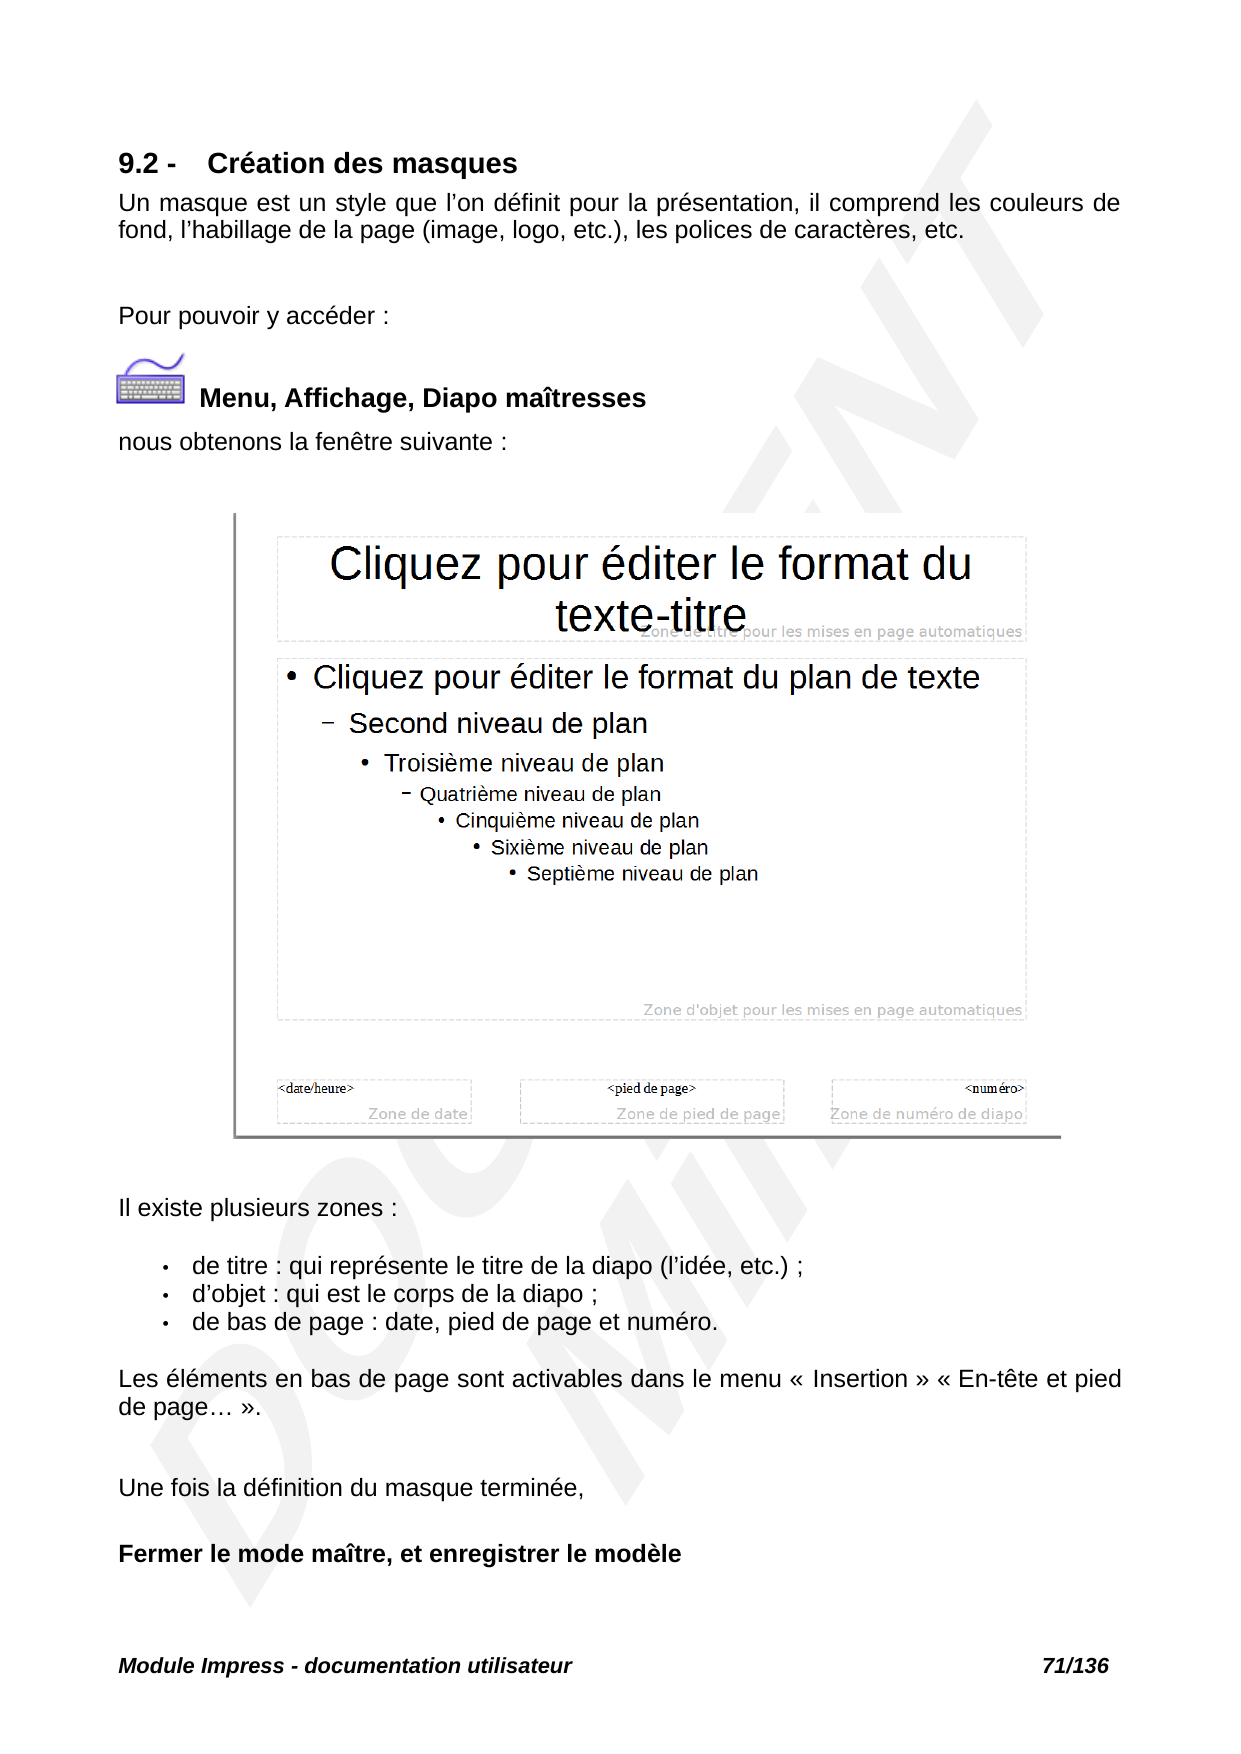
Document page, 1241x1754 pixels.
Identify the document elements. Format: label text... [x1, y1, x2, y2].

subtitle Création des masques [118, 147, 1122, 180]
text Menu, Affichage, Diapo maîtresses [188, 383, 1122, 413]
list de bas de page : date, pied de page et numéro. [162, 1307, 1122, 1335]
text Fermer le mode maître, et enregistrer le modèle [118, 1539, 1122, 1567]
text Une fois la définition du masque terminée, [118, 1474, 1122, 1502]
picture [112, 342, 188, 418]
text Pour pouvoir y accéder : [118, 302, 1122, 329]
text Il existe plusieurs zones : [118, 1194, 1122, 1222]
text nous obtenons la fenêtre suivante : [118, 428, 1122, 456]
text Les éléments en bas de page sont activables dans le menu « Insertion » « En-tête et pied de page… ». [118, 1365, 1122, 1421]
text Un masque est un style que l’on définit pour la présentation, il comprend les couleurs de fond, l’habillage de la page (image, logo, etc.), les polices de caractères, etc. [118, 188, 1122, 244]
list de titre : qui représente le titre de la diapo (l’idée, etc.) ; [162, 1252, 1122, 1279]
list d’objet : qui est le corps de la diapo ; [162, 1279, 1122, 1307]
picture [233, 513, 1062, 1139]
